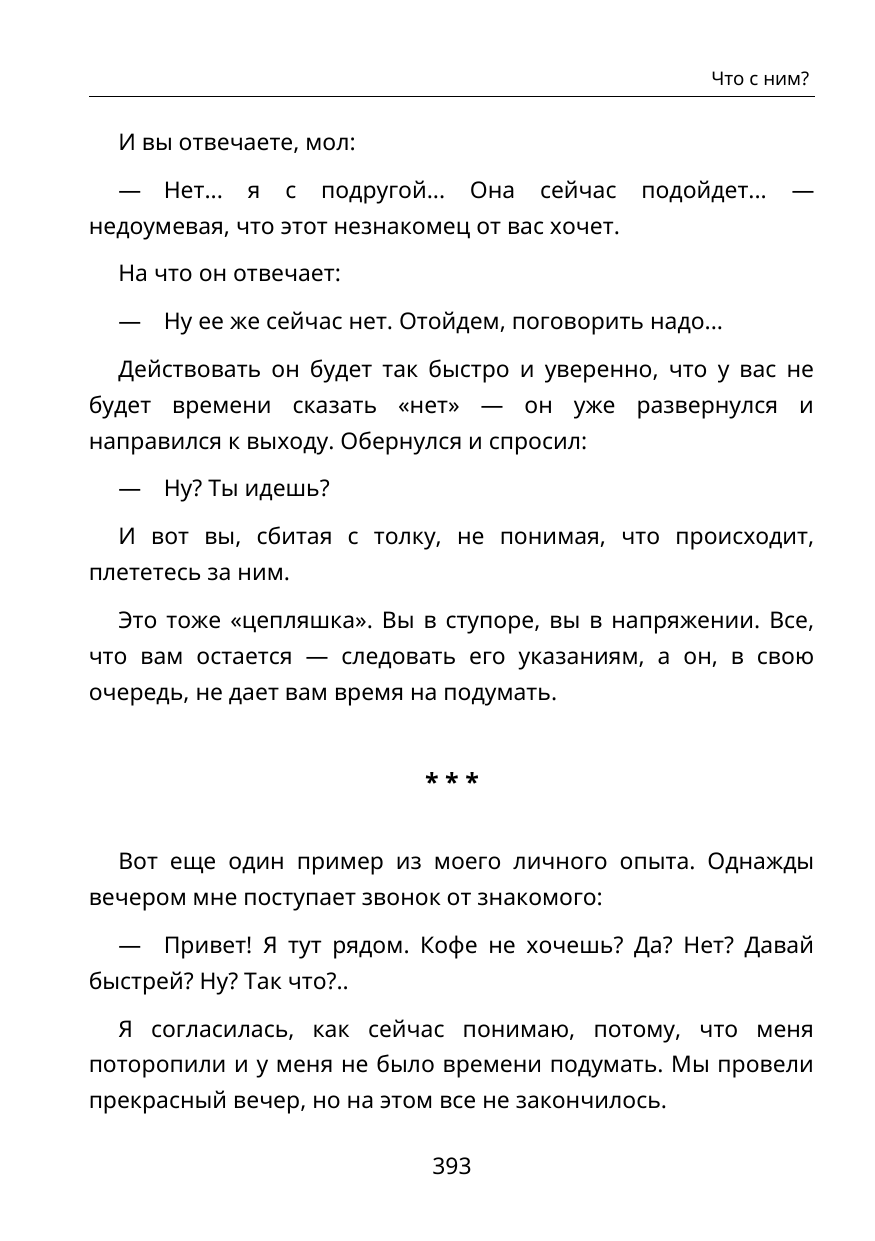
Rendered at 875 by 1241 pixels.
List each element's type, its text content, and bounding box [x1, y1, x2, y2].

list Ну? Ты идешь? [88, 472, 815, 504]
subtitle * * * [88, 765, 815, 799]
text И вы отвечаете, мол: [88, 126, 815, 157]
text Это тоже «цепляшка». Вы в ступоре, вы в напряжении. Все, что вам остается — следовать его указаниям, а он, в свою очередь, не дает вам время на подумать. [88, 604, 815, 707]
text Я согласилась, как сейчас понимаю, потому, что меня поторопили и у меня не было времени подумать. Мы провели прекрасный вечер, но на этом все не закончилось. [88, 1012, 815, 1116]
text И вот вы, сбитая с толку, не понимая, что происходит, плететесь за ним. [88, 520, 815, 587]
list Привет! Я тут рядом. Кофе не хочешь? Да? Нет? Давай быстрей? Ну? Так что?.. [88, 929, 815, 996]
text Действовать он будет так быстро и уверенно, что у вас не будет времени сказать «нет» — он уже развернулся и направился к выходу. Обернулся и спросил: [88, 353, 815, 456]
text Вот еще один пример из моего личного опыта. Однажды вечером мне поступает звонок от знакомого: [88, 845, 815, 912]
list Ну ее же сейчас нет. Отойдем, поговорить надо... [88, 305, 815, 336]
text На что он отвечает: [88, 257, 815, 289]
list Нет... я с подругой... Она сейчас подойдет... — недоумевая, что этот незнакомец от вас хочет. [88, 174, 815, 241]
